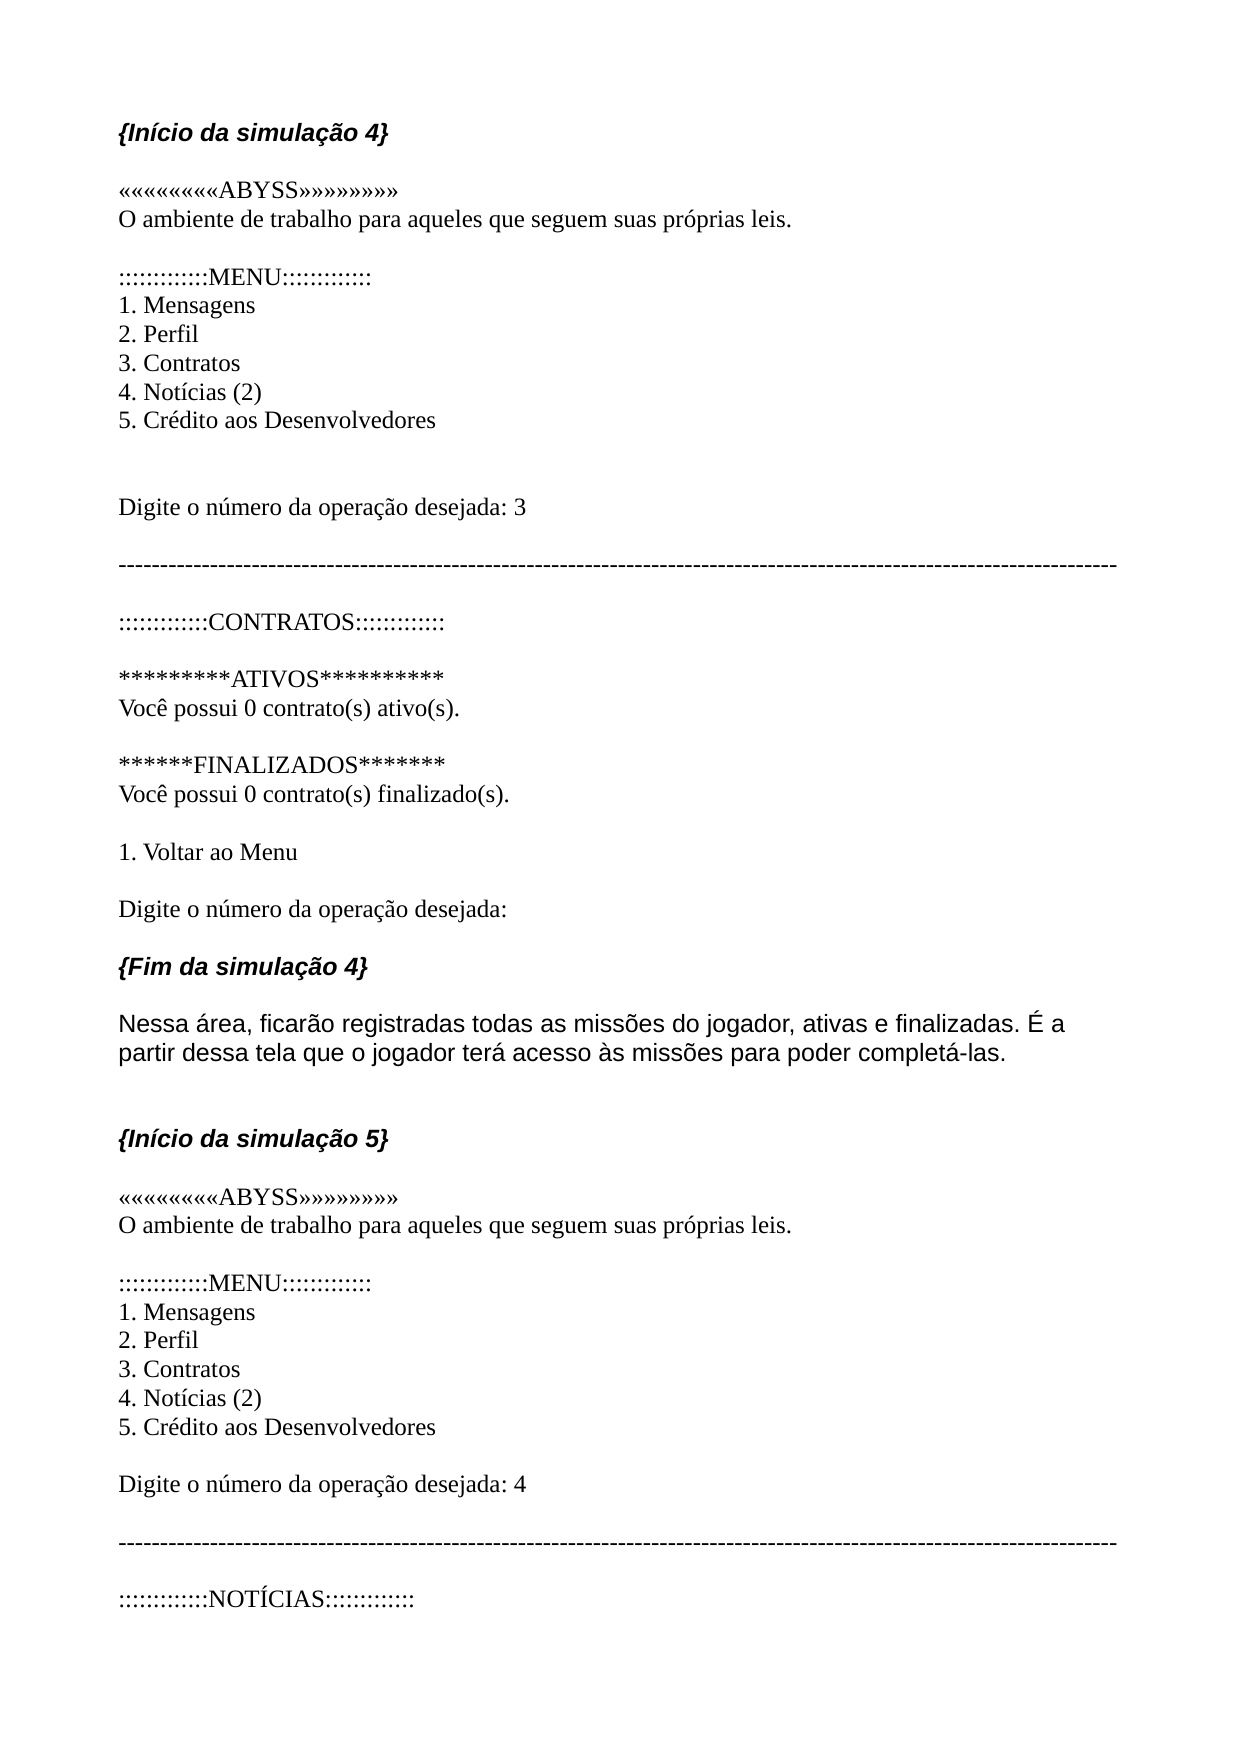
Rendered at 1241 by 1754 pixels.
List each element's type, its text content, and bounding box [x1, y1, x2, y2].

text 2. Perfil [118, 319, 1122, 348]
text 2. Perfil [118, 1326, 1122, 1354]
text {Fim da simulação 4} [118, 952, 1122, 981]
text 3. Contratos [118, 348, 1122, 377]
text 4. Notícias (2) [118, 1383, 1122, 1412]
text :::::::::::::CONTRATOS::::::::::::: [118, 607, 1122, 636]
text 4. Notícias (2) [118, 377, 1122, 406]
text 1. Mensagens [118, 291, 1122, 319]
text O ambiente de trabalho para aqueles que seguem suas próprias leis. [118, 204, 1122, 233]
text 1. Mensagens [118, 1297, 1122, 1326]
text :::::::::::::NOTÍCIAS::::::::::::: [118, 1584, 1122, 1613]
text {Início da simulação 5} [118, 1124, 1122, 1153]
text Você possui 0 contrato(s) finalizado(s). [118, 779, 1122, 808]
text :::::::::::::MENU::::::::::::: [118, 1268, 1122, 1297]
text :::::::::::::MENU::::::::::::: [118, 262, 1122, 291]
text ******FINALIZADOS******* [118, 751, 1122, 779]
text ------------------------------------------------------------------------------------------------------------------------ [118, 1527, 1122, 1556]
text 5. Crédito aos Desenvolvedores [118, 406, 1122, 434]
text *********ATIVOS********** [118, 664, 1122, 693]
text 1. Voltar ao Menu [118, 837, 1122, 866]
text Nessa área, ficarão registradas todas as missões do jogador, ativas e finalizadas. É a partir dessa tela que o jogador terá acesso às missões para poder completá-las. [118, 1009, 1122, 1067]
text O ambiente de trabalho para aqueles que seguem suas próprias leis. [118, 1211, 1122, 1239]
text 5. Crédito aos Desenvolvedores [118, 1412, 1122, 1441]
text Digite o número da operação desejada: [118, 894, 1122, 923]
text 3. Contratos [118, 1354, 1122, 1383]
text ««««««««ABYSS»»»»»»»» [118, 1182, 1122, 1211]
text Você possui 0 contrato(s) ativo(s). [118, 693, 1122, 722]
text Digite o número da operação desejada: 4 [118, 1469, 1122, 1498]
text ««««««««ABYSS»»»»»»»» [118, 176, 1122, 204]
text ------------------------------------------------------------------------------------------------------------------------ [118, 549, 1122, 578]
text {Início da simulação 4} [118, 118, 1122, 147]
text Digite o número da operação desejada: 3 [118, 492, 1122, 521]
